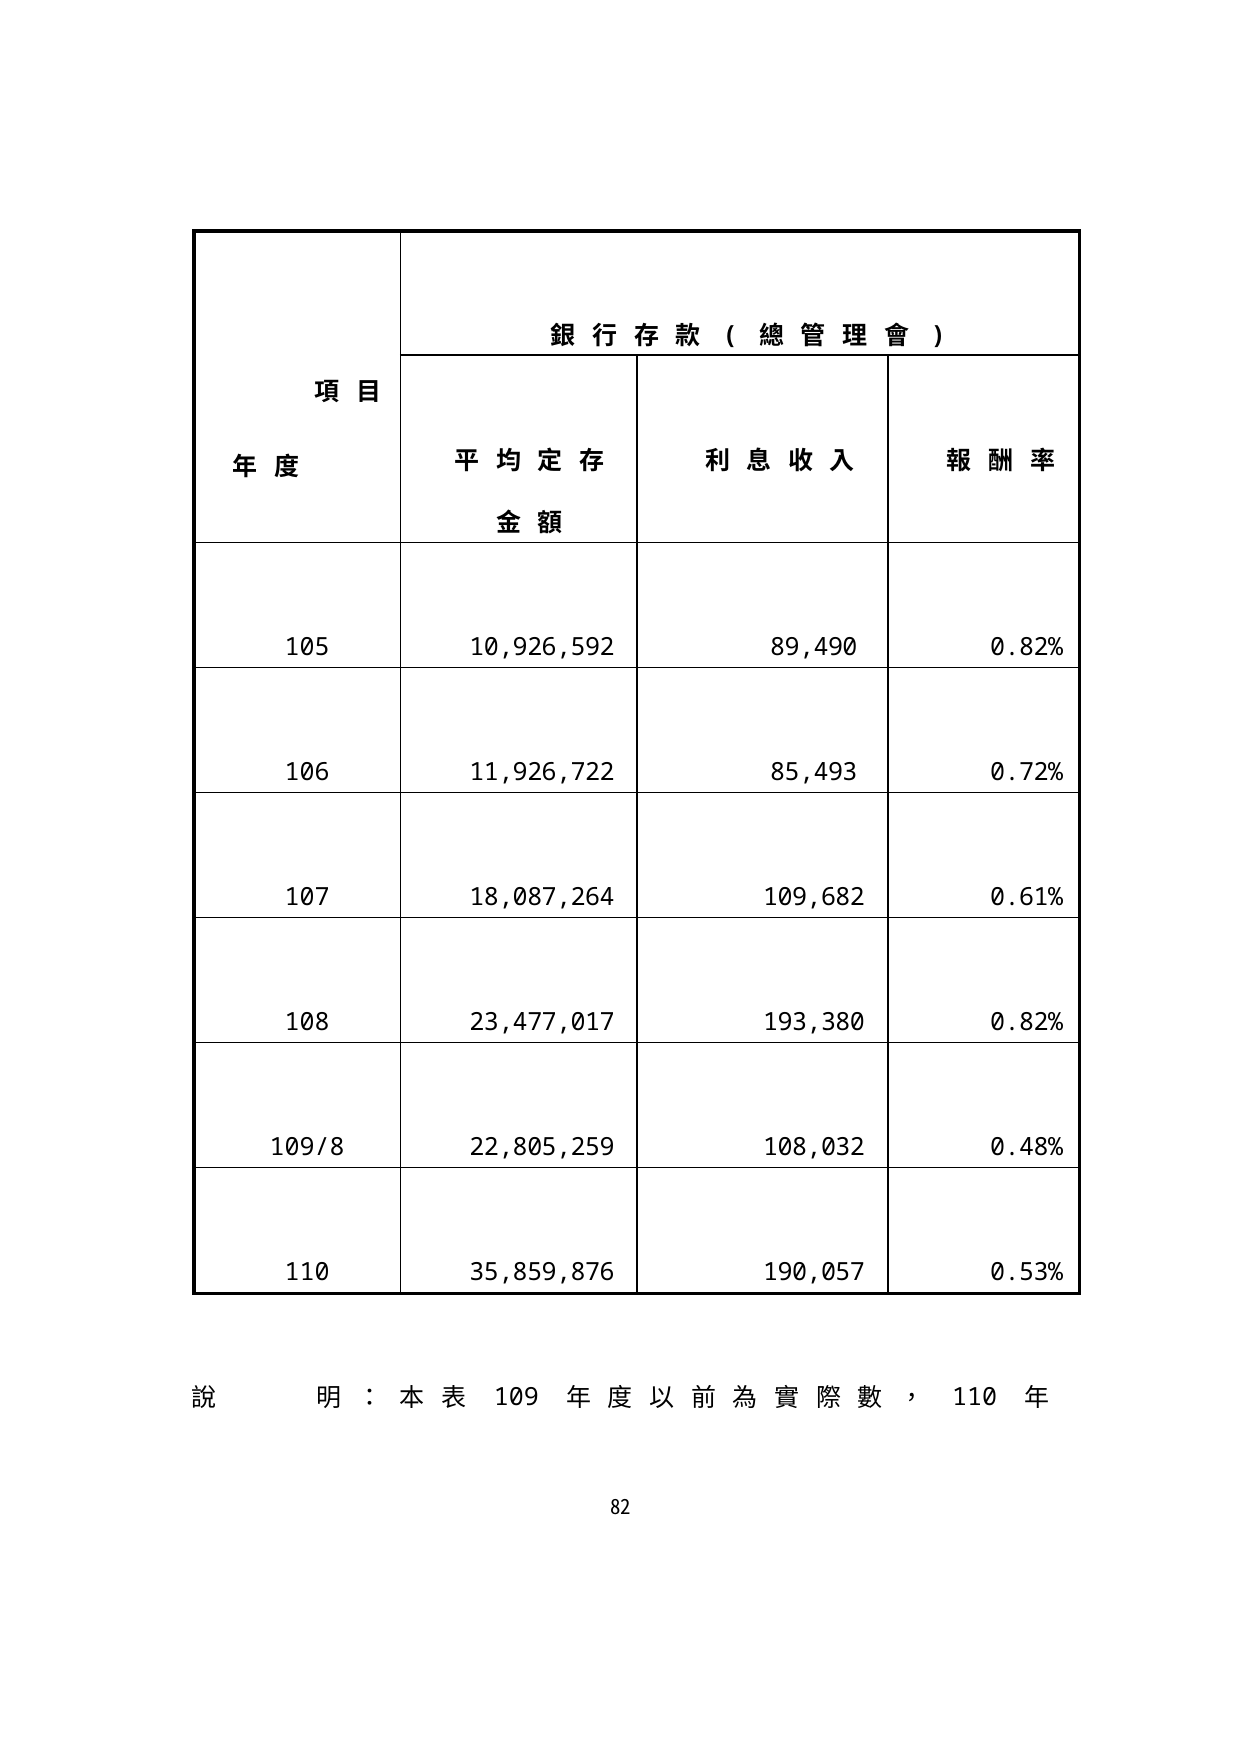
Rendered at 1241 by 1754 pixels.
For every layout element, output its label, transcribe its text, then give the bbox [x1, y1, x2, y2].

table_cell 0.48% [889, 1043, 1078, 1167]
table_cell 89,490 [638, 543, 887, 667]
table_cell 108,032 [638, 1043, 887, 1167]
table_header 項目 年度 [196, 233, 400, 542]
table_cell 109/8 [196, 1043, 400, 1167]
table_cell 190,057 [638, 1168, 887, 1292]
table_cell 109,682 [638, 793, 887, 917]
table_cell 0.53% [889, 1168, 1078, 1292]
table_cell 11,926,722 [401, 668, 636, 792]
table_cell 0.82% [889, 918, 1078, 1042]
table_cell 0.82% [889, 543, 1078, 667]
table_cell 0.72% [889, 668, 1078, 792]
table_cell 35,859,876 [401, 1168, 636, 1292]
table_cell 193,380 [638, 918, 887, 1042]
table_header 銀行存款(總管理會) [401, 233, 1078, 354]
table_cell 110 [196, 1168, 400, 1292]
table_cell 報酬率 [889, 356, 1078, 542]
table_cell 22,805,259 [401, 1043, 636, 1167]
table_cell 105 [196, 543, 400, 667]
table_cell 108 [196, 918, 400, 1042]
table_cell 23,477,017 [401, 918, 636, 1042]
table_cell 0.61% [889, 793, 1078, 917]
table_cell 利息收入 [638, 356, 887, 542]
text 說 明：本表109年度以前為實際數，110年 [183, 1354, 1058, 1417]
table_cell 平均定存金額 [401, 356, 636, 542]
table_cell 85,493 [638, 668, 887, 792]
table_cell 106 [196, 668, 400, 792]
table_cell 107 [196, 793, 400, 917]
table_cell 18,087,264 [401, 793, 636, 917]
table_cell 10,926,592 [401, 543, 636, 667]
